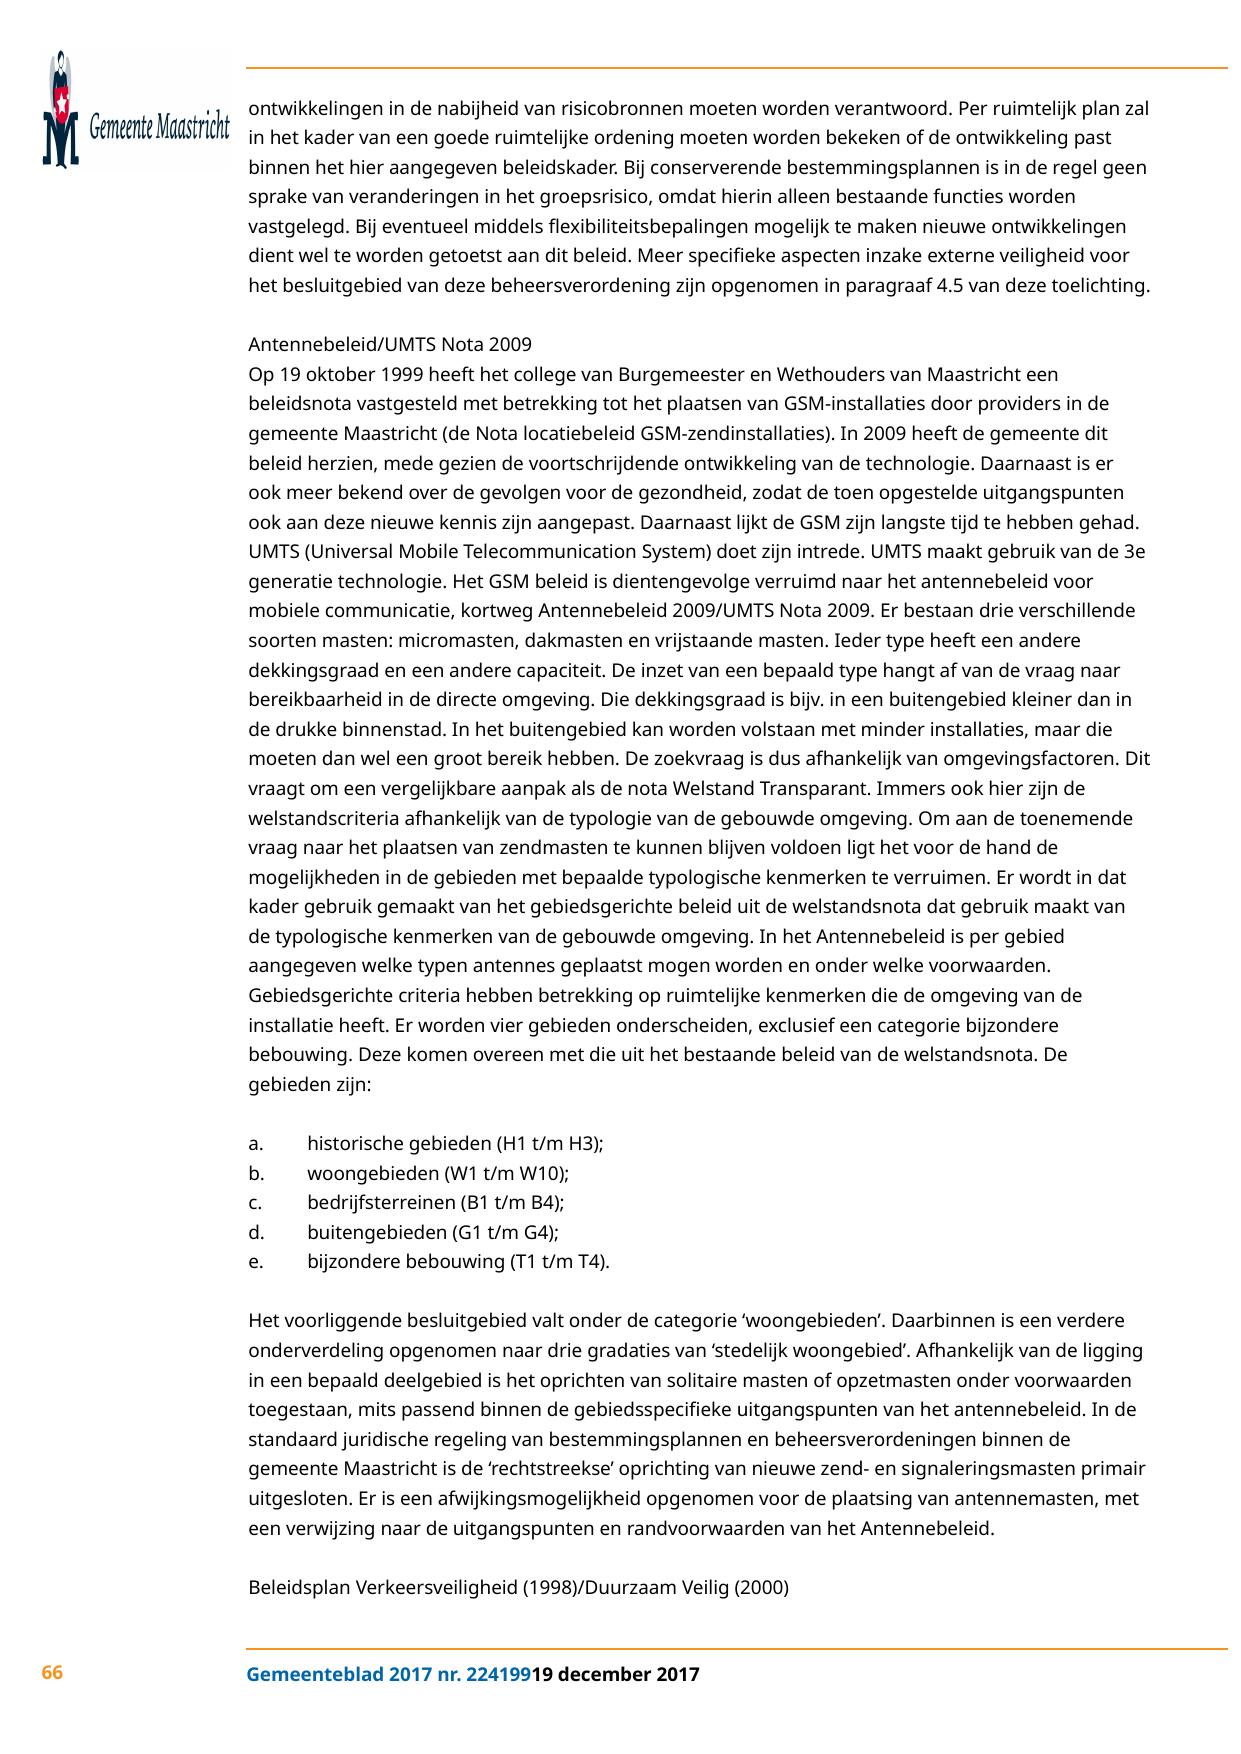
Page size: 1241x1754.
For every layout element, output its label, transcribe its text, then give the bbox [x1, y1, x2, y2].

list bedrijfsterreinen (B1 t/m B4); [248, 1189, 1152, 1215]
list woongebieden (W1 t/m W10); [248, 1160, 1152, 1186]
picture [41, 47, 231, 172]
text Op 19 oktober 1999 heeft het college van Burgemeester en Wethouders van Maastricht een beleidsnota vastgesteld met betrekking tot het plaatsen van GSM-installaties door providers in de gemeente Maastricht (de Nota locatiebeleid GSM-zendinstallaties). In 2009 heeft de gemeente dit beleid herzien, mede gezien de voortschrijdende ontwikkeling van de technologie. Daarnaast is er ook meer bekend over de gevolgen voor de gezondheid, zodat de toen opgestelde uitgangspunten ook aan deze nieuwe kennis zijn aangepast. Daarnaast lijkt de GSM zijn langste tijd te hebben gehad. UMTS (Universal Mobile Telecommunication System) doet zijn intrede. UMTS maakt gebruik van de 3e generatie technologie. Het GSM beleid is dientengevolge verruimd naar het antennebeleid voor mobiele communicatie, kortweg Antennebeleid 2009/UMTS Nota 2009. Er bestaan drie verschillende soorten masten: micromasten, dakmasten en vrijstaande masten. Ieder type heeft een andere dekkingsgraad en een andere capaciteit. De inzet van een bepaald type hangt af van de vraag naar bereikbaarheid in de directe omgeving. Die dekkingsgraad is bijv. in een buitengebied kleiner dan in de drukke binnenstad. In het buitengebied kan worden volstaan met minder installaties, maar die moeten dan wel een groot bereik hebben. De zoekvraag is dus afhankelijk van omgevingsfactoren. Dit vraagt om een vergelijkbare aanpak als de nota Welstand Transparant. Immers ook hier zijn de welstandscriteria afhankelijk van de typologie van de gebouwde omgeving. Om aan de toenemende vraag naar het plaatsen van zendmasten te kunnen blijven voldoen ligt het voor de hand de mogelijkheden in de gebieden met bepaalde typologische kenmerken te verruimen. Er wordt in dat kader gebruik gemaakt van het gebiedsgerichte beleid uit de welstandsnota dat gebruik maakt van de typologische kenmerken van de gebouwde omgeving. In het Antennebeleid is per gebied aangegeven welke typen antennes geplaatst mogen worden en onder welke voorwaarden. Gebiedsgerichte criteria hebben betrekking op ruimtelijke kenmerken die de omgeving van de installatie heeft. Er worden vier gebieden onderscheiden, exclusief een categorie bijzondere bebouwing. Deze komen overeen met die uit het bestaande beleid van de welstandsnota. De gebieden zijn: [248, 361, 1152, 1097]
text ontwikkelingen in de nabijheid van risicobronnen moeten worden verantwoord. Per ruimtelijk plan zal in het kader van een goede ruimtelijke ordening moeten worden bekeken of de ontwikkeling past binnen het hier aangegeven beleidskader. Bij conserverende bestemmingsplannen is in de regel geen sprake van veranderingen in het groepsrisico, omdat hierin alleen bestaande functies worden vastgelegd. Bij eventueel middels flexibiliteitsbepalingen mogelijk te maken nieuwe ontwikkelingen dient wel te worden getoetst aan dit beleid. Meer specifieke aspecten inzake externe veiligheid voor het besluitgebied van deze beheersverordening zijn opgenomen in paragraaf 4.5 van deze toelichting. [248, 95, 1152, 298]
text Antennebeleid/UMTS Nota 2009 [248, 331, 1152, 357]
text Het voorliggende besluitgebied valt onder de categorie ‘woongebieden’. Daarbinnen is een verdere onderverdeling opgenomen naar drie gradaties van ‘stedelijk woongebied’. Afhankelijk van de ligging in een bepaald deelgebied is het oprichten van solitaire masten of opzetmasten onder voorwaarden toegestaan, mits passend binnen de gebiedsspecifieke uitgangspunten van het antennebeleid. In de standaard juridische regeling van bestemmingsplannen en beheersverordeningen binnen de gemeente Maastricht is de ‘rechtstreekse’ oprichting van nieuwe zend- en signaleringsmasten primair uitgesloten. Er is een afwijkingsmogelijkheid opgenomen voor de plaatsing van antennemasten, met een verwijzing naar de uitgangspunten en randvoorwaarden van het Antennebeleid. [248, 1308, 1152, 1541]
list historische gebieden (H1 t/m H3); [248, 1130, 1152, 1156]
text Beleidsplan Verkeersveiligheid (1998)/Duurzaam Veilig (2000) [248, 1574, 1152, 1600]
list buitengebieden (G1 t/m G4); [248, 1219, 1152, 1245]
list bijzondere bebouwing (T1 t/m T4). [248, 1248, 1152, 1274]
